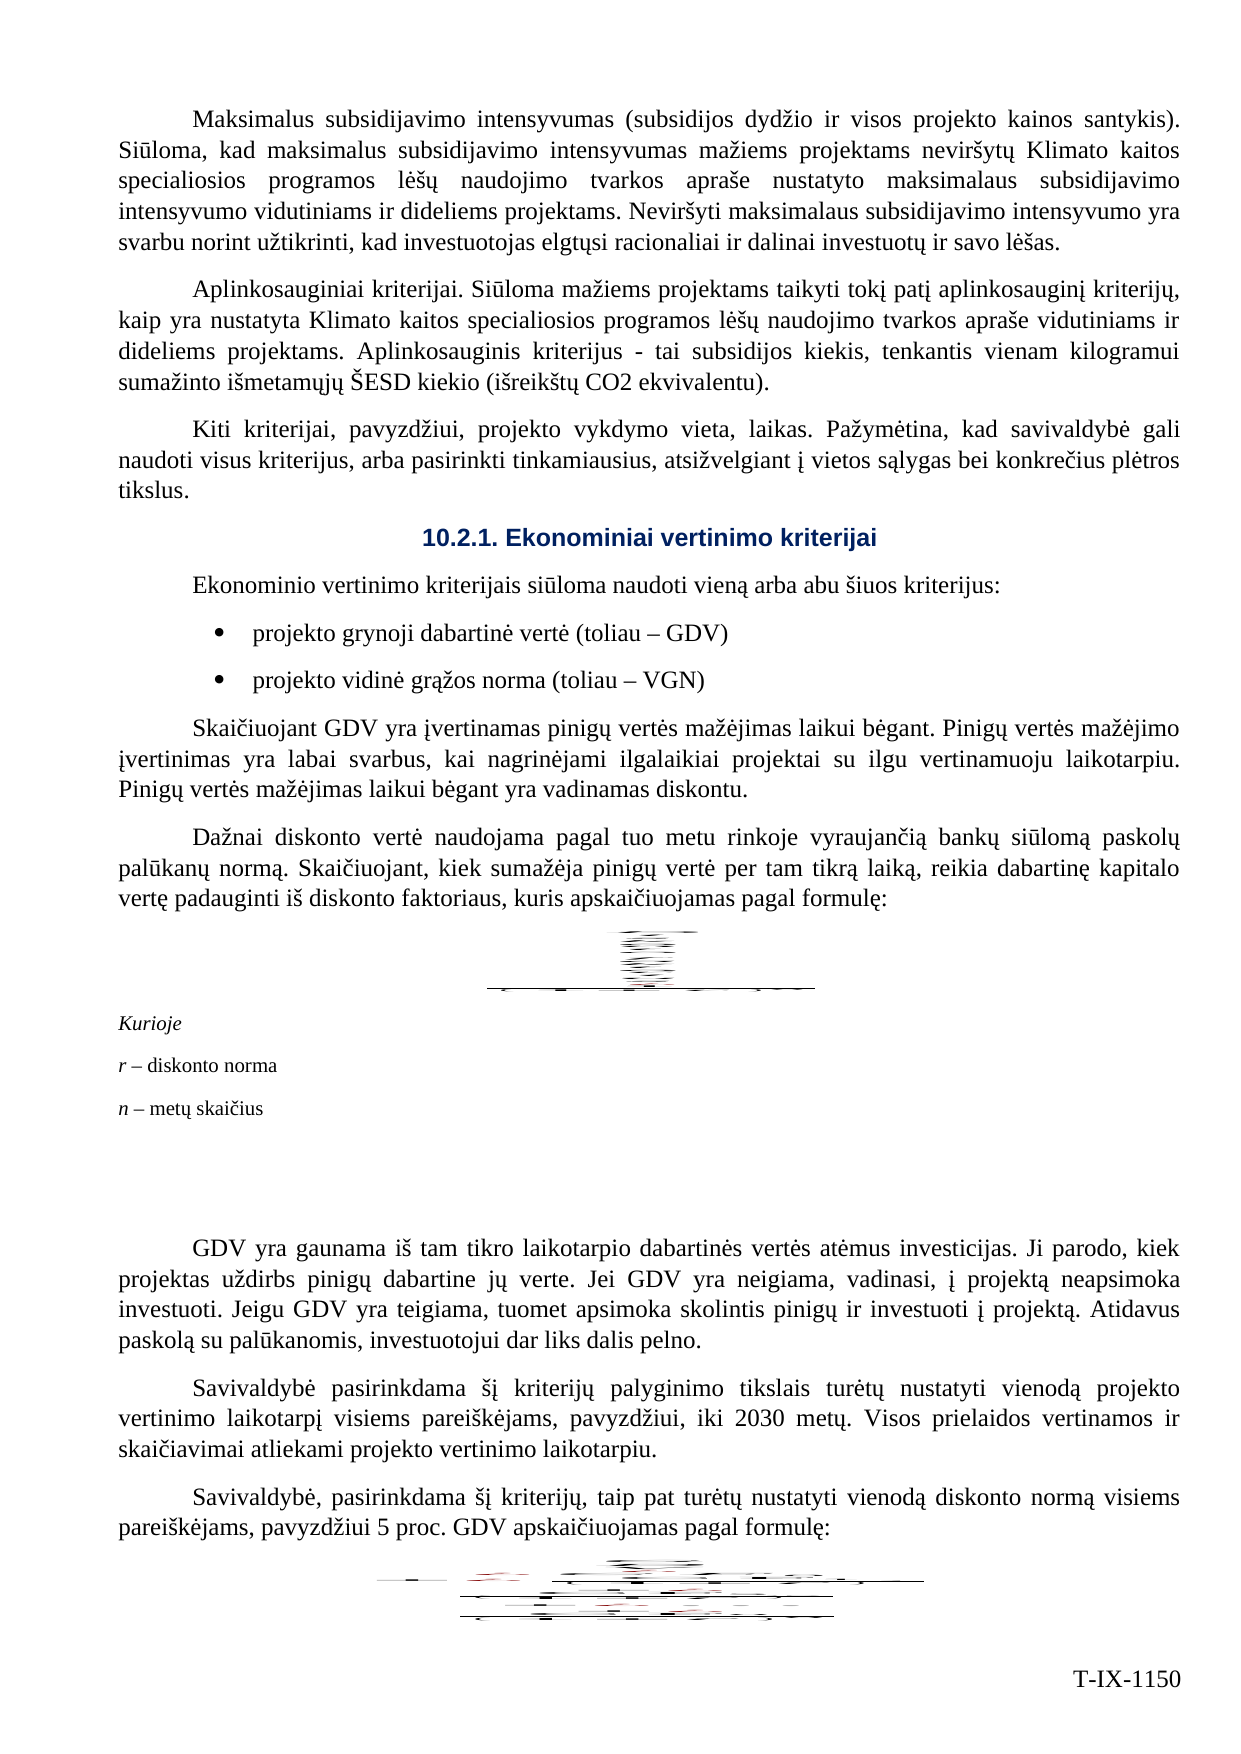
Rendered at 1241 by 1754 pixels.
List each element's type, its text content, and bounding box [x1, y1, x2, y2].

text Savivaldybė pasirinkdama šį kriterijų palyginimo tikslais turėtų nustatyti vienodą projekto vertinimo laikotarpį visiems pareiškėjams, pavyzdžiui, iki 2030 metų. Visos prielaidos vertinamos ir skaičiavimai atliekami projekto vertinimo laikotarpiu. [118, 1373, 1181, 1463]
text  projekto vidinė grąžos norma (toliau – VGN) [215, 666, 1181, 694]
text Kurioje [118, 1011, 1181, 1035]
text Kiti kriterijai, pavyzdžiui, projekto vykdymo vieta, laikas. Pažymėtina, kad savivaldybė gali naudoti visus kriterijus, arba pasirinkti tinkamiausius, atsižvelgiant į vietos sąlygas bei konkrečius plėtros tikslus. [118, 414, 1181, 504]
text Aplinkosauginiai kriterijai. Siūloma mažiems projektams taikyti tokį patį aplinkosauginį kriterijų, kaip yra nustatyta Klimato kaitos specialiosios programos lėšų naudojimo tvarkos apraše vidutiniams ir dideliems projektams. Aplinkosauginis kriterijus - tai subsidijos kiekis, tenkantis vienam kilogramui sumažinto išmetamųjų ŠESD kiekio (išreikštų CO2 ekvivalentu). [118, 274, 1181, 395]
text Maksimalus subsidijavimo intensyvumas (subsidijos dydžio ir visos projekto kainos santykis). Siūloma, kad maksimalus subsidijavimo intensyvumas mažiems projektams neviršytų Klimato kaitos specialiosios programos lėšų naudojimo tvarkos apraše nustatyto maksimalaus subsidijavimo intensyvumo vidutiniams ir dideliems projektams. Neviršyti maksimalaus subsidijavimo intensyvumo yra svarbu norint užtikrinti, kad investuotojas elgtųsi racionaliai ir dalinai investuotų ir savo lėšas. [118, 104, 1181, 256]
text Savivaldybė, pasirinkdama šį kriterijų, taip pat turėtų nustatyti vienodą diskonto normą visiems pareiškėjams, pavyzdžiui 5 proc. GDV apskaičiuojamas pagal formulę: [118, 1482, 1181, 1541]
text n – metų skaičius [118, 1096, 1181, 1120]
text r – diskonto norma [118, 1053, 1181, 1077]
text  projekto grynoji dabartinė vertė (toliau – GDV) [215, 618, 1181, 647]
text GDV yra gaunama iš tam tikro laikotarpio dabartinės vertės atėmus investicijas. Ji parodo, kiek projektas uždirbs pinigų dabartine jų verte. Jei GDV yra neigiama, vadinasi, į projektą neapsimoka investuoti. Jeigu GDV yra teigiama, tuomet apsimoka skolintis pinigų ir investuoti į projektą. Atidavus paskolą su palūkanomis, investuotojui dar liks dalis pelno. [118, 1233, 1181, 1354]
text Dažnai diskonto vertė naudojama pagal tuo metu rinkoje vyraujančią bankų siūlomą paskolų palūkanų normą. Skaičiuojant, kiek sumažėja pinigų vertė per tam tikrą laiką, reikia dabartinę kapitalo vertę padauginti iš diskonto faktoriaus, kuris apskaičiuojamas pagal formulę: [118, 822, 1181, 912]
subtitle 10.2.1. Ekonominiai vertinimo kriterijai [118, 523, 1181, 552]
text Skaičiuojant GDV yra įvertinamas pinigų vertės mažėjimas laikui bėgant. Pinigų vertės mažėjimo įvertinimas yra labai svarbus, kai nagrinėjami ilgalaikiai projektai su ilgu vertinamuoju laikotarpiu. Pinigų vertės mažėjimas laikui bėgant yra vadinamas diskontu. [118, 713, 1181, 803]
text Ekonominio vertinimo kriterijais siūloma naudoti vieną arba abu šiuos kriterijus: [118, 571, 1181, 599]
